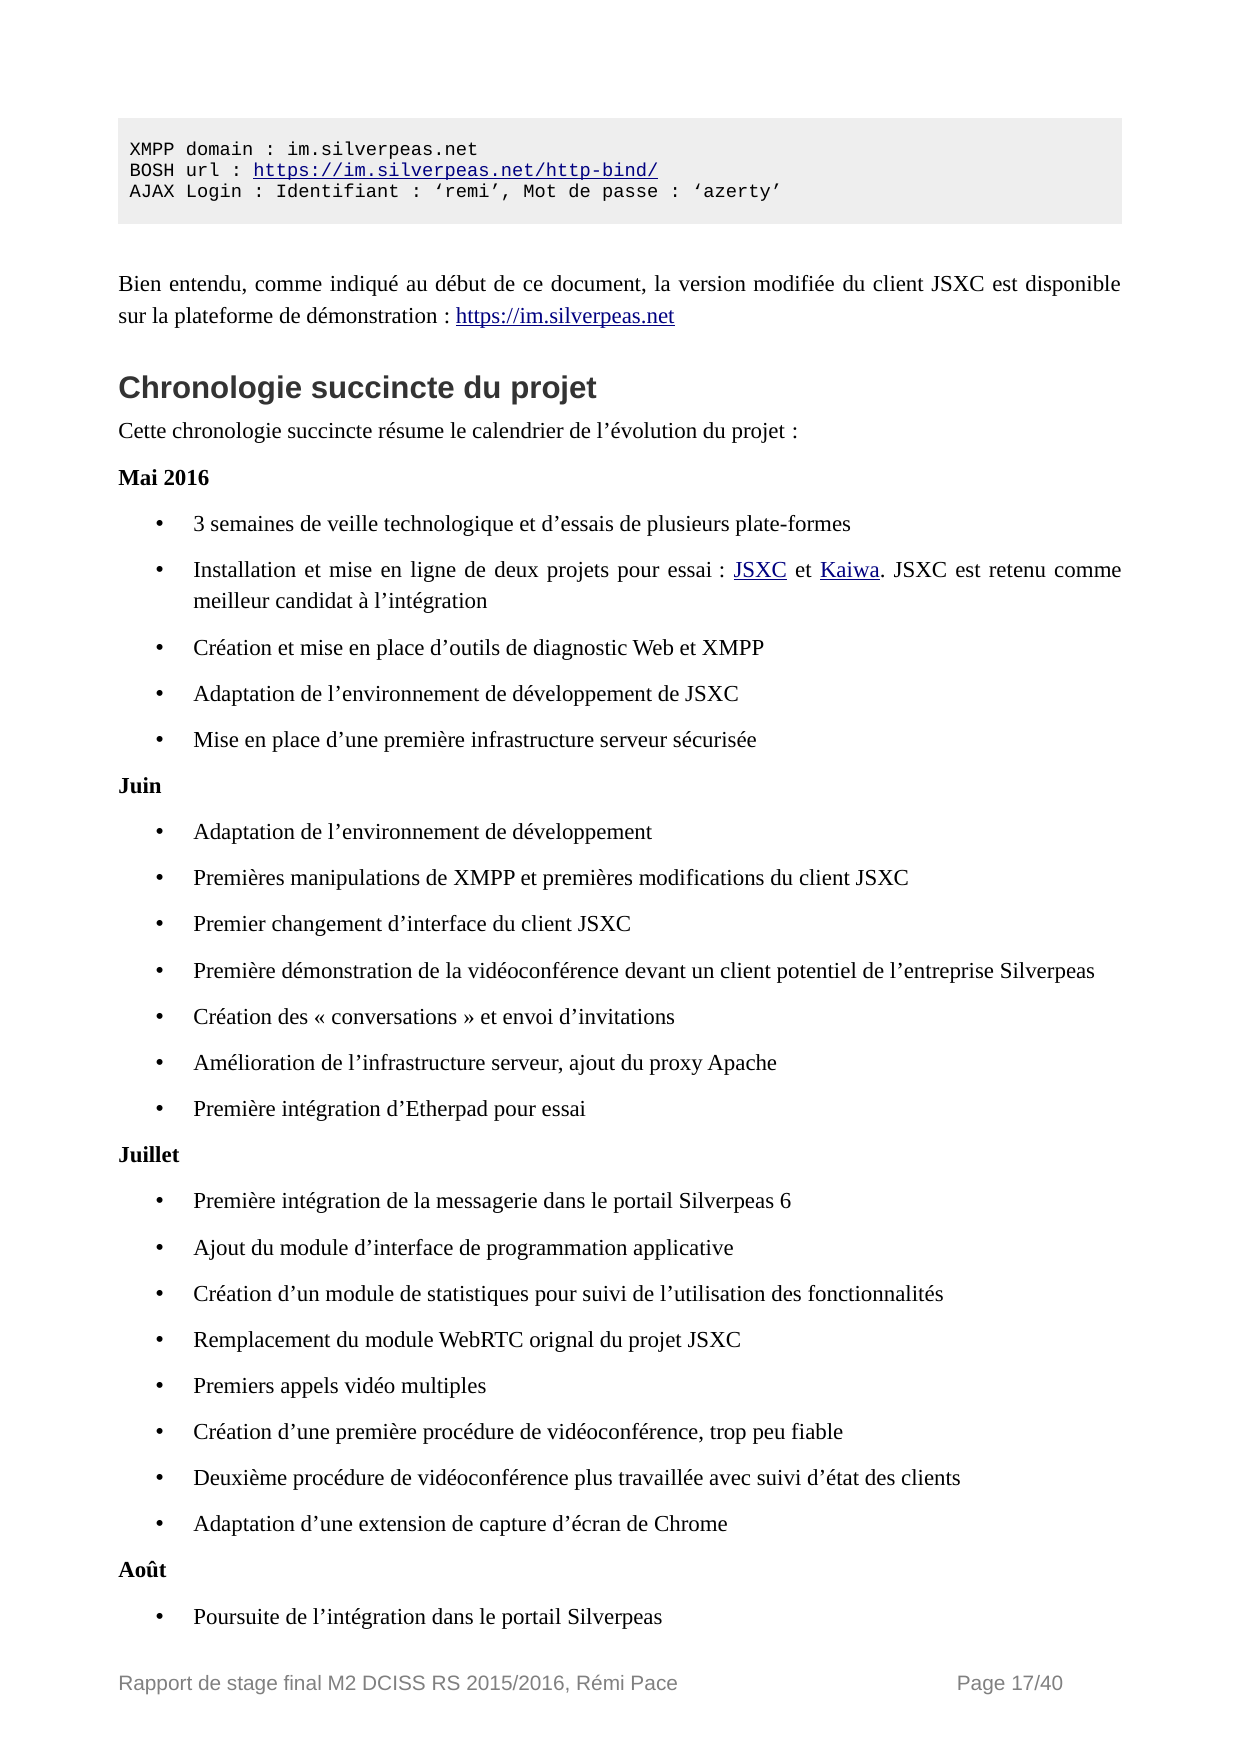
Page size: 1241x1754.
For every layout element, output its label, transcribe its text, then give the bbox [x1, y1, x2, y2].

text Juillet [118, 1141, 1122, 1168]
list Premier changement d’interface du client JSXC [156, 911, 1122, 937]
list Ajout du module d’interface de programmation applicative [156, 1233, 1122, 1260]
list Création d’un module de statistiques pour suivi de l’utilisation des fonctionnalités [156, 1280, 1122, 1306]
list Premières manipulations de XMPP et premières modifications du client JSXC [156, 864, 1122, 891]
text Août [118, 1557, 1122, 1583]
text Mai 2016 [118, 464, 1122, 490]
list Création et mise en place d’outils de diagnostic Web et XMPP [156, 634, 1122, 660]
list Premiers appels vidéo multiples [156, 1372, 1122, 1398]
list Deuxième procédure de vidéoconférence plus travaillée avec suivi d’état des clients [156, 1464, 1122, 1491]
list Adaptation de l’environnement de développement [156, 818, 1122, 844]
list Première intégration de la messagerie dans le portail Silverpeas 6 [156, 1187, 1122, 1214]
list Mise en place d’une première infrastructure serveur sécurisée [156, 726, 1122, 752]
text Juin [118, 772, 1122, 798]
list Adaptation de l’environnement de développement de JSXC [156, 680, 1122, 706]
list Première démonstration de la vidéoconférence devant un client potentiel de l’entreprise Silverpeas [156, 957, 1122, 983]
text Cette chronologie succincte résume le calendrier de l’évolution du projet : [118, 417, 1122, 444]
list Amélioration de l’infrastructure serveur, ajout du proxy Apache [156, 1049, 1122, 1075]
text Bien entendu, comme indiqué au début de ce document, la version modifiée du client JSXC est disponible sur la plateforme de démonstration : https://im.silverpeas.net [118, 271, 1122, 328]
list Première intégration d’Etherpad pour essai [156, 1095, 1122, 1121]
list Poursuite de l’intégration dans le portail Silverpeas [156, 1603, 1122, 1629]
list Remplacement du module WebRTC orignal du projet JSXC [156, 1326, 1122, 1352]
text XMPP domain : im.silverpeas.net BOSH url : https://im.silverpeas.net/http-bind/ AJAX Login : Identifiant : ‘remi’, Mot de passe : ‘azerty’ [118, 139, 1122, 203]
subtitle Chronologie succincte du projet [118, 369, 1122, 405]
list Création d’une première procédure de vidéoconférence, trop peu fiable [156, 1418, 1122, 1444]
list Adaptation d’une extension de capture d’écran de Chrome [156, 1510, 1122, 1537]
list 3 semaines de veille technologique et d’essais de plusieurs plate-formes [156, 510, 1122, 536]
list Création des « conversations » et envoi d’invitations [156, 1003, 1122, 1029]
list Installation et mise en ligne de deux projets pour essai : JSXC et Kaiwa. JSXC est retenu comme meilleur candidat à l’intégration [156, 556, 1122, 614]
